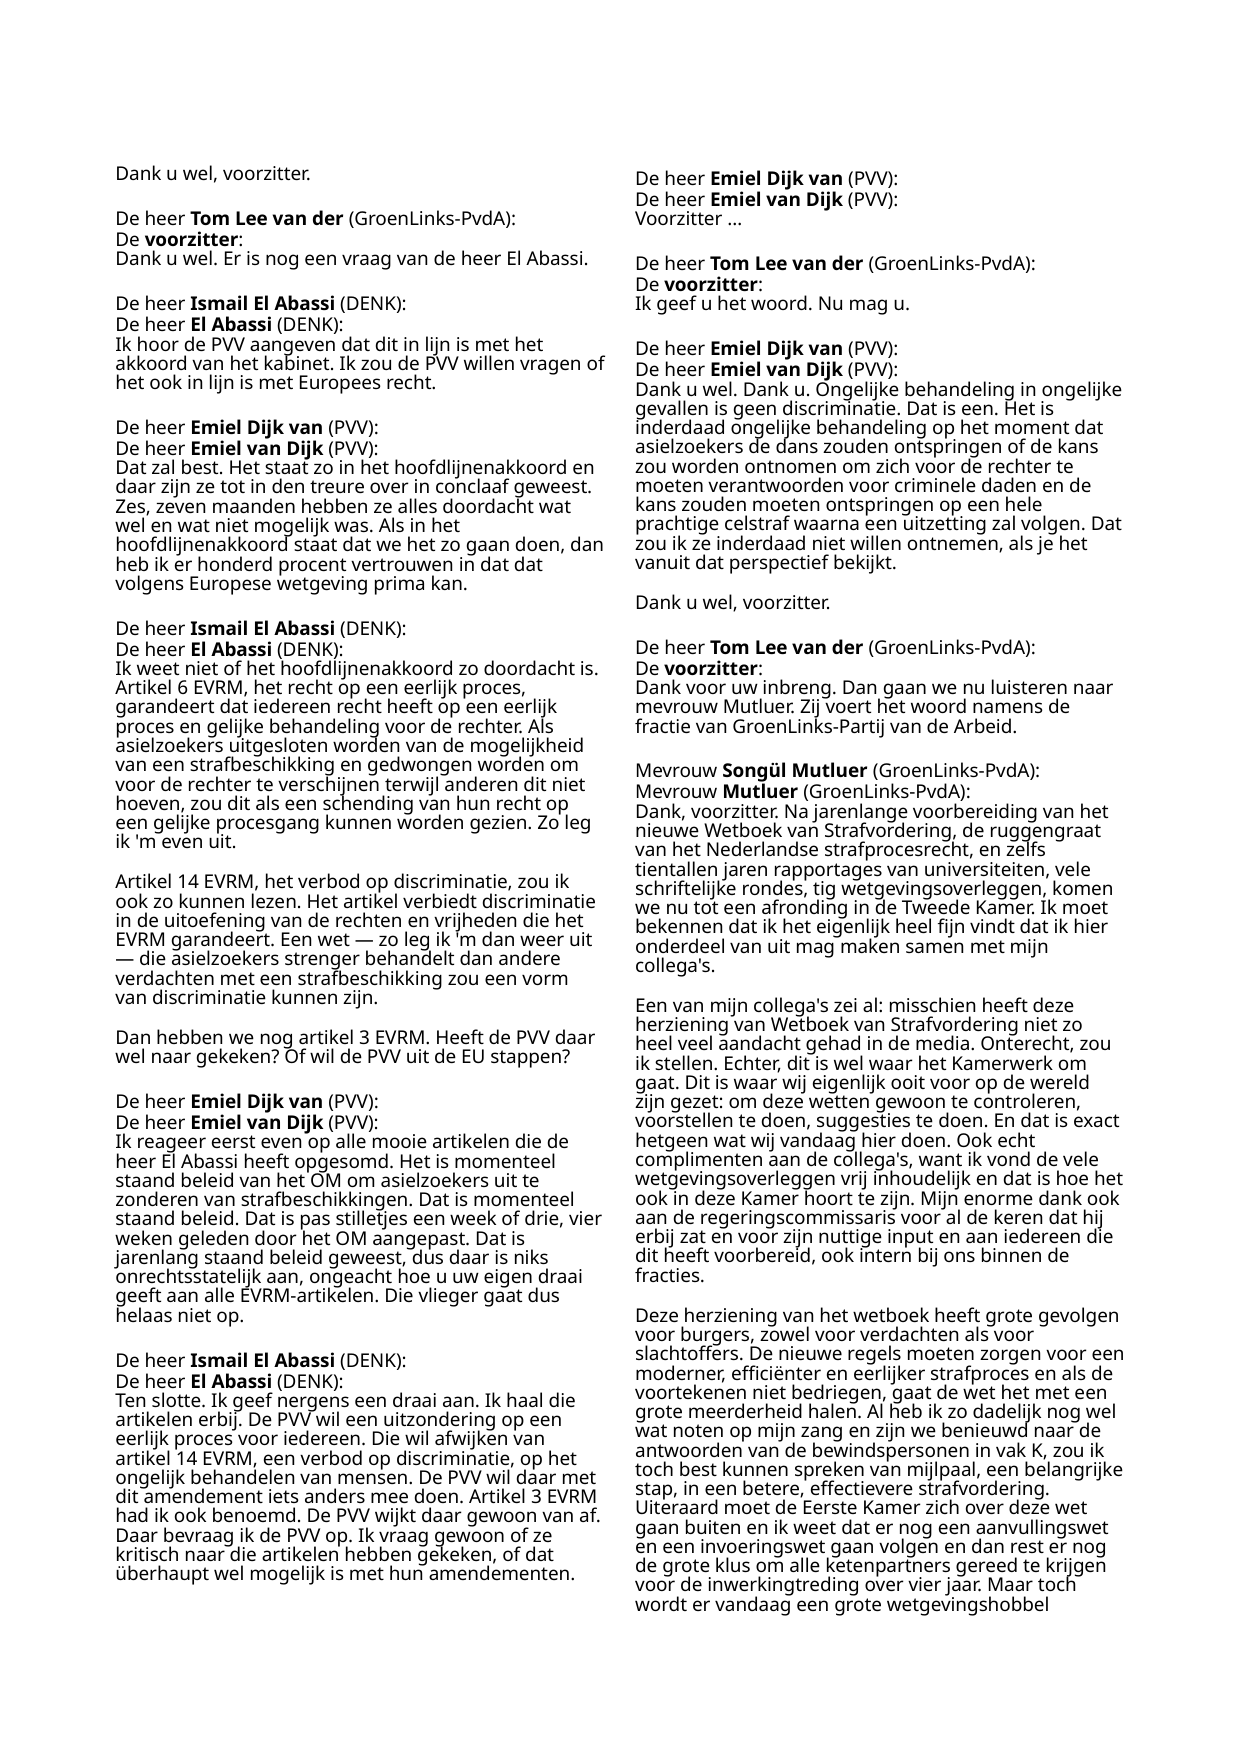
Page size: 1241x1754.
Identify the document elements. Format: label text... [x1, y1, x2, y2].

text De heer Tom Lee van der (GroenLinks-PvdA): [635, 250, 1125, 276]
text De heer Ismail El Abassi (DENK): [115, 1347, 605, 1373]
text De voorzitter: [635, 660, 1125, 679]
text Dank voor uw inbreng. Dan gaan we nu luisteren naar mevrouw Mutluer. Zij voert het woord namens de fractie van GroenLinks-Partij van de Arbeid. [635, 679, 1125, 737]
text De voorzitter: [115, 231, 605, 250]
text De heer Emiel Dijk van (PVV): [115, 414, 605, 440]
text De voorzitter: [635, 276, 1125, 295]
text De heer El Abassi (DENK): [115, 1373, 605, 1392]
text Dan hebben we nog artikel 3 EVRM. Heeft de PVV daar wel naar gekeken? Of wil de PVV uit de EU stappen? [115, 1029, 605, 1067]
text Dank u wel. Er is nog een vraag van de heer El Abassi. [115, 250, 605, 270]
text De heer Emiel Dijk van (PVV): [635, 336, 1125, 361]
text De heer El Abassi (DENK): [115, 316, 605, 336]
text Dank u wel, voorzitter. [115, 165, 605, 184]
text Ik geef u het woord. Nu mag u. [635, 295, 1125, 315]
text Mevrouw Mutluer (GroenLinks-PvdA): [635, 783, 1125, 803]
text Ten slotte. Ik geef nergens een draai aan. Ik haal die artikelen erbij. De PVV wil een uitzondering op een eerlijk proces voor iedereen. Die wil afwijken van artikel 14 EVRM, een verbod op discriminatie, op het ongelijk behandelen van mensen. De PVV wil daar met dit amendement iets anders mee doen. Artikel 3 EVRM had ik ook benoemd. De PVV wijkt daar gewoon van af. Daar bevraag ik de PVV op. Ik vraag gewoon of ze kritisch naar die artikelen hebben gekeken, of dat überhaupt wel mogelijk is met hun amendementen. [115, 1392, 605, 1584]
text Dank u wel. Dank u. Ongelijke behandeling in ongelijke gevallen is geen discriminatie. Dat is een. Het is inderdaad ongelijke behandeling op het moment dat asielzoekers de dans zouden ontspringen of de kans zou worden ontnomen om zich voor de rechter te moeten verantwoorden voor criminele daden en de kans zouden moeten ontspringen op een hele prachtige celstraf waarna een uitzetting zal volgen. Dat zou ik ze inderdaad niet willen ontnemen, als je het vanuit dat perspectief bekijkt. [635, 381, 1125, 573]
text Ik reageer eerst even op alle mooie artikelen die de heer El Abassi heeft opgesomd. Het is momenteel staand beleid van het OM om asielzoekers uit te zonderen van strafbeschikkingen. Dat is momenteel staand beleid. Dat is pas stilletjes een week of drie, vier weken geleden door het OM aangepast. Dat is jarenlang staand beleid geweest, dus daar is niks onrechtsstatelijk aan, ongeacht hoe u uw eigen draai geeft aan alle EVRM-artikelen. Die vlieger gaat dus helaas niet op. [115, 1133, 605, 1326]
text Dank, voorzitter. Na jarenlange voorbereiding van het nieuwe Wetboek van Strafvordering, de ruggengraat van het Nederlandse strafprocesrecht, en zelfs tientallen jaren rapportages van universiteiten, vele schriftelijke rondes, tig wetgevingsoverleggen, komen we nu tot een afronding in de Tweede Kamer. Ik moet bekennen dat ik het eigenlijk heel fijn vindt dat ik hier onderdeel van uit mag maken samen met mijn collega's. [635, 803, 1125, 976]
text Een van mijn collega's zei al: misschien heeft deze herziening van Wetboek van Strafvordering niet zo heel veel aandacht gehad in de media. Onterecht, zou ik stellen. Echter, dit is wel waar het Kamerwerk om gaat. Dit is waar wij eigenlijk ooit voor op de wereld zijn gezet: om deze wetten gewoon te controleren, voorstellen te doen, suggesties te doen. En dat is exact hetgeen wat wij vandaag hier doen. Ook echt complimenten aan de collega's, want ik vond de vele wetgevingsoverleggen vrij inhoudelijk en dat is hoe het ook in deze Kamer hoort te zijn. Mijn enorme dank ook aan de regeringscommissaris voor al de keren dat hij erbij zat en voor zijn nuttige input en aan iedereen die dit heeft voorbereid, ook intern bij ons binnen de fracties. [635, 997, 1125, 1286]
text Ik hoor de PVV aangeven dat dit in lijn is met het akkoord van het kabinet. Ik zou de PVV willen vragen of het ook in lijn is met Europees recht. [115, 336, 605, 393]
text De heer Ismail El Abassi (DENK): [115, 291, 605, 316]
text De heer Ismail El Abassi (DENK): [115, 615, 605, 641]
text De heer Tom Lee van der (GroenLinks-PvdA): [115, 205, 605, 231]
text Artikel 14 EVRM, het verbod op discriminatie, zou ik ook zo kunnen lezen. Het artikel verbiedt discriminatie in de uitoefening van de rechten en vrijheden die het EVRM garandeert. Een wet — zo leg ik 'm dan weer uit — die asielzoekers strenger behandelt dan andere verdachten met een strafbeschikking zou een vorm van discriminatie kunnen zijn. [115, 873, 605, 1008]
text De heer Emiel Dijk van (PVV): [635, 165, 1125, 191]
text De heer Emiel van Dijk (PVV): [635, 191, 1125, 210]
text De heer Emiel van Dijk (PVV): [115, 440, 605, 459]
text Deze herziening van het wetboek heeft grote gevolgen voor burgers, zowel voor verdachten als voor slachtoffers. De nieuwe regels moeten zorgen voor een moderner, efficiënter en eerlijker strafproces en als de voortekenen niet bedriegen, gaat de wet het met een grote meerderheid halen. Al heb ik zo dadelijk nog wel wat noten op mijn zang en zijn we benieuwd naar de antwoorden van de bewindspersonen in vak K, zou ik toch best kunnen spreken van mijlpaal, een belangrijke stap, in een betere, effectievere strafvordering. Uiteraard moet de Eerste Kamer zich over deze wet gaan buiten en ik weet dat er nog een aanvullingswet en een invoeringswet gaan volgen en dan rest er nog de grote klus om alle ketenpartners gereed te krijgen voor de inwerkingtreding over vier jaar. Maar toch wordt er vandaag een grote wetgevingshobbel [635, 1307, 1125, 1615]
text De heer Emiel van Dijk (PVV): [635, 361, 1125, 381]
text De heer Tom Lee van der (GroenLinks-PvdA): [635, 634, 1125, 660]
text Voorzitter … [635, 210, 1125, 229]
text Ik weet niet of het hoofdlijnenakkoord zo doordacht is. Artikel 6 EVRM, het recht op een eerlijk proces, garandeert dat iedereen recht heeft op een eerlijk proces en gelijke behandeling voor de rechter. Als asielzoekers uitgesloten worden van de mogelijkheid van een strafbeschikking en gedwongen worden om voor de rechter te verschijnen terwijl anderen dit niet hoeven, zou dit als een schending van hun recht op een gelijke procesgang kunnen worden gezien. Zo leg ik 'm even uit. [115, 660, 605, 853]
text Mevrouw Songül Mutluer (GroenLinks-PvdA): [635, 758, 1125, 783]
text Dank u wel, voorzitter. [635, 594, 1125, 613]
text Dat zal best. Het staat zo in het hoofdlijnenakkoord en daar zijn ze tot in den treure over in conclaaf geweest. Zes, zeven maanden hebben ze alles doordacht wat wel en wat niet mogelijk was. Als in het hoofdlijnenakkoord staat dat we het zo gaan doen, dan heb ik er honderd procent vertrouwen in dat dat volgens Europese wetgeving prima kan. [115, 459, 605, 594]
text De heer Emiel Dijk van (PVV): [115, 1088, 605, 1114]
text De heer Emiel van Dijk (PVV): [115, 1114, 605, 1133]
text De heer El Abassi (DENK): [115, 641, 605, 660]
